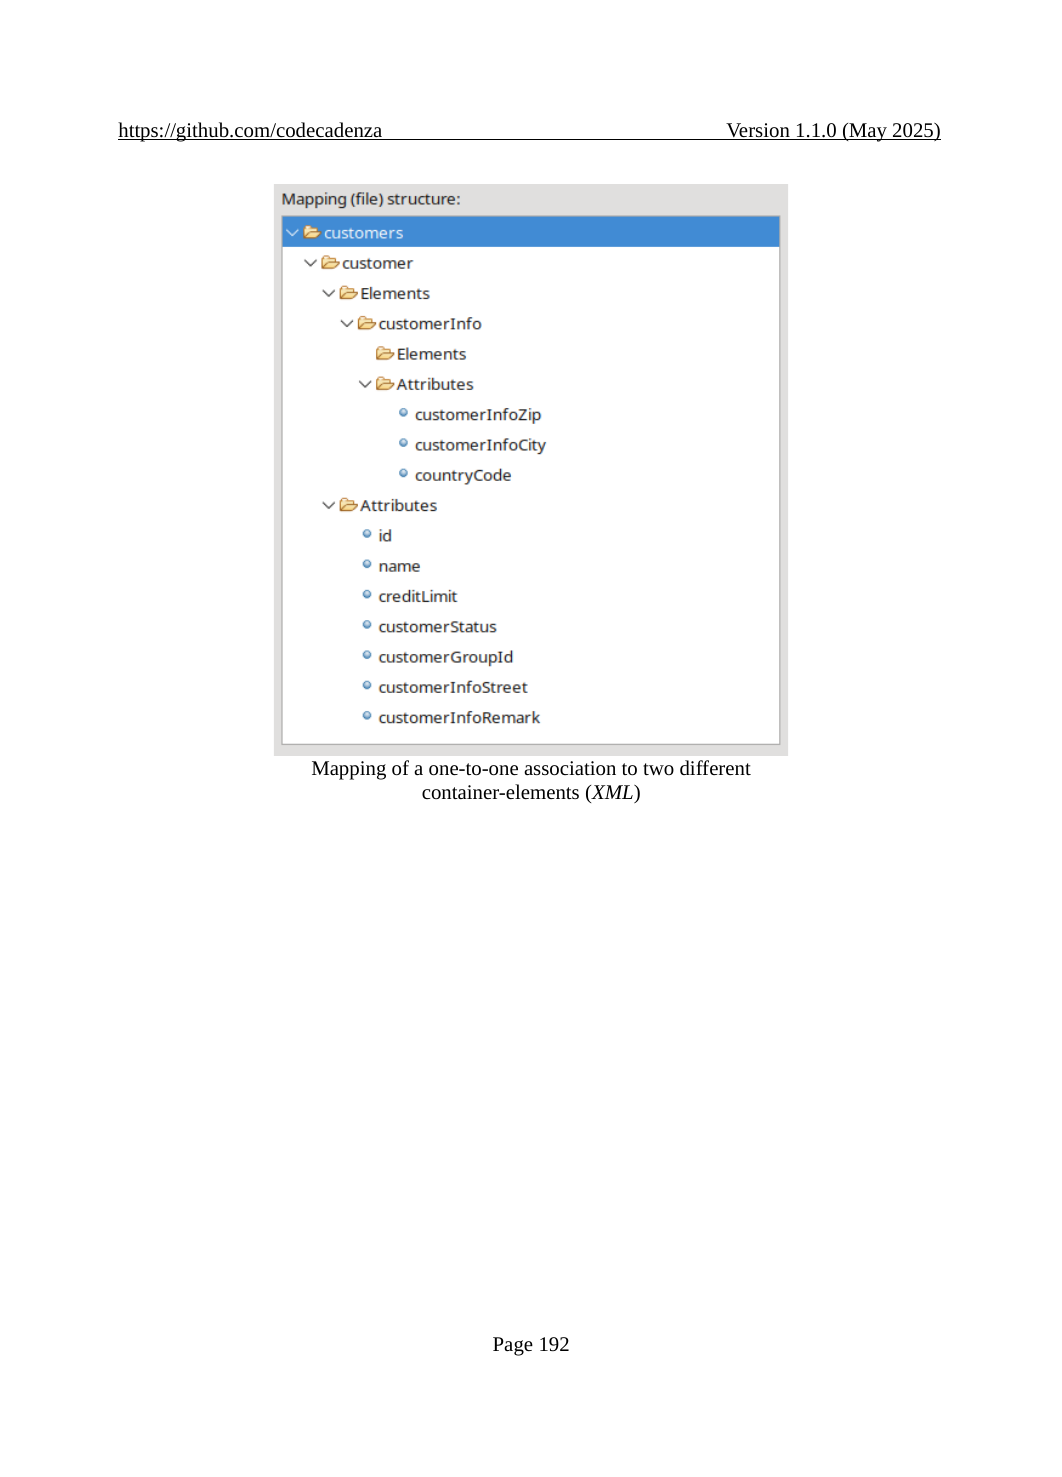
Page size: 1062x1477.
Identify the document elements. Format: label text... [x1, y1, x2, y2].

text Mapping of a one-to-one association to two different container-elements (XML) [274, 756, 788, 804]
picture [273, 184, 789, 756]
